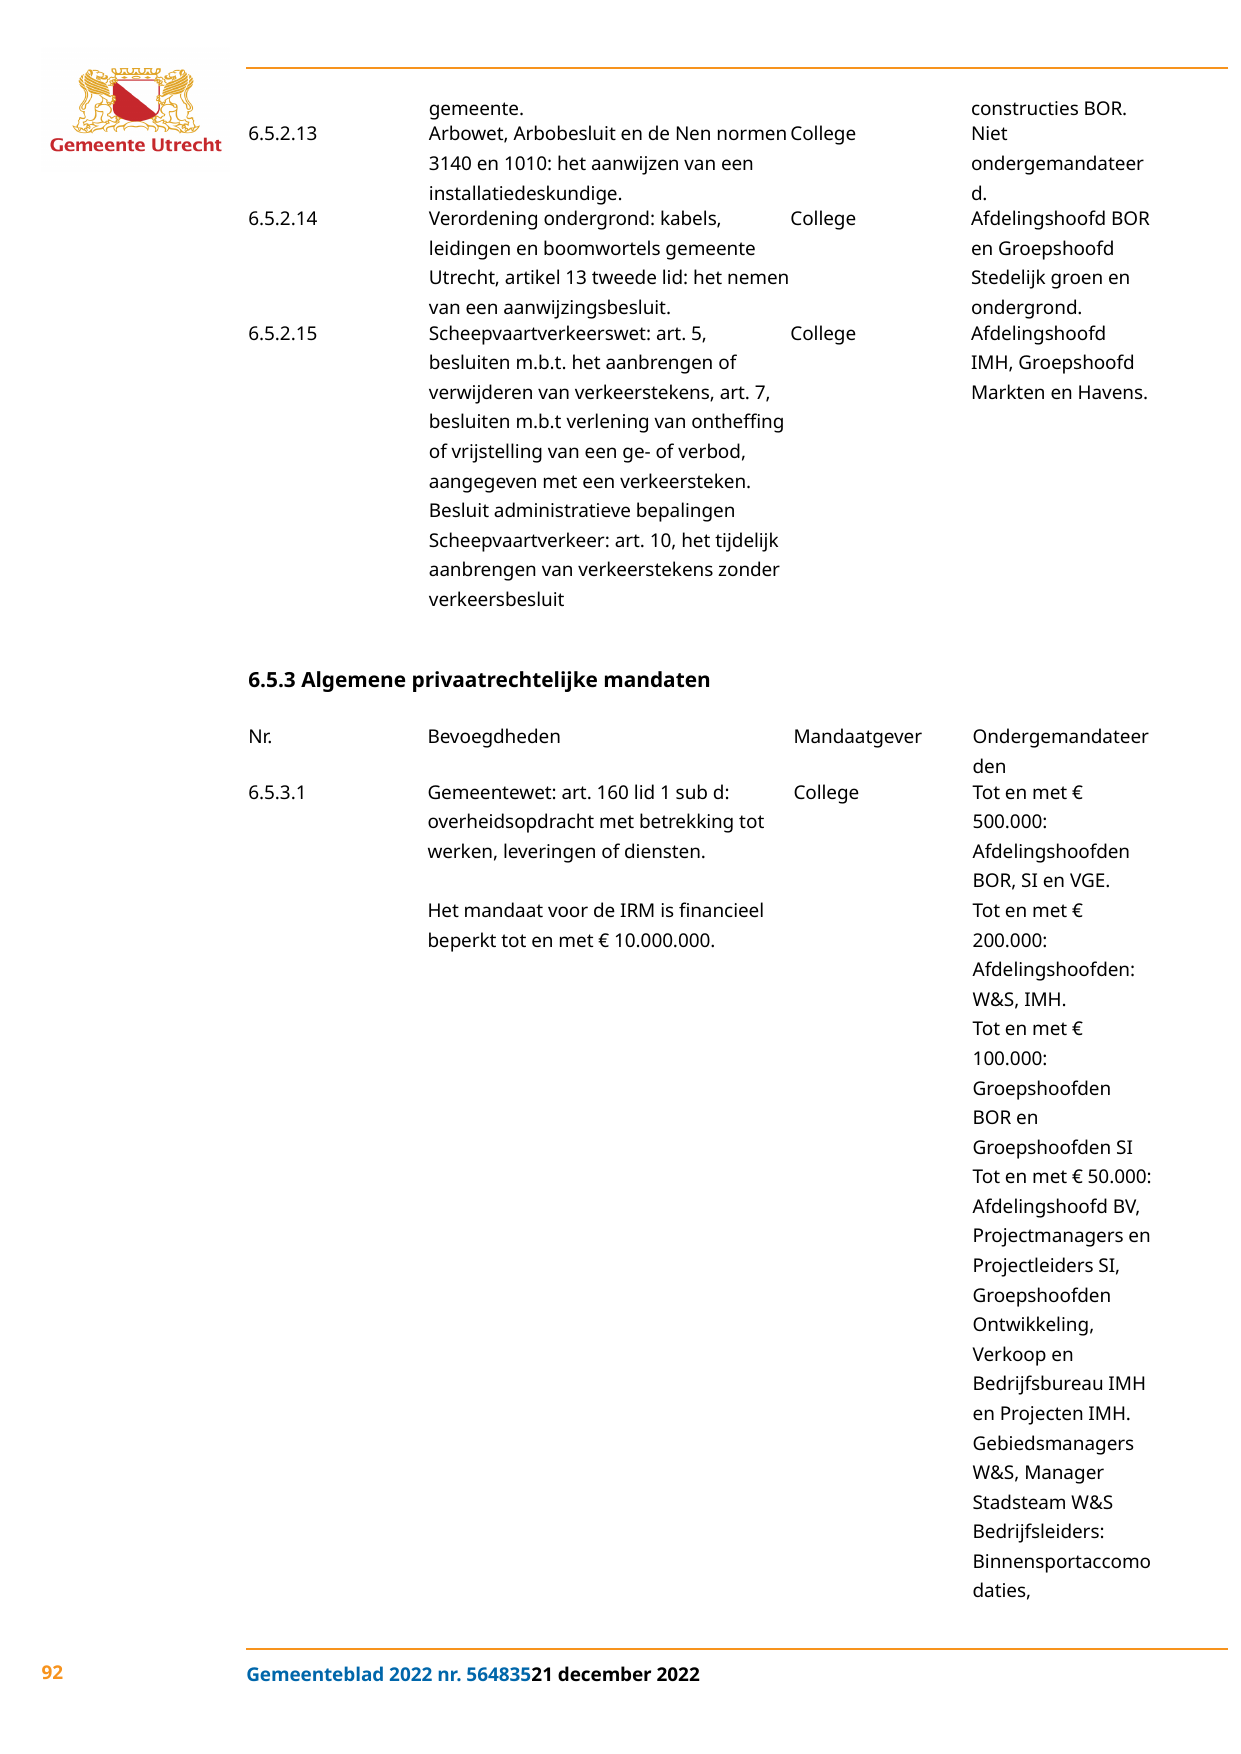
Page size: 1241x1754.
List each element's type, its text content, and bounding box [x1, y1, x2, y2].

table_cell College [790, 121, 971, 205]
table_cell 6.5.2.14 [248, 205, 429, 320]
table_cell Afdelingshoofd IMH, Groepshoofd Markten en Havens. [971, 320, 1152, 612]
table_cell 6.5.2.13 [248, 121, 429, 205]
table_cell Niet ondergemandateerd. [971, 121, 1152, 205]
table_header Mandaatgever [793, 724, 972, 779]
table_cell [248, 95, 429, 121]
picture [41, 47, 231, 172]
table_cell College [790, 205, 971, 320]
table_cell [790, 95, 971, 121]
table_cell Scheepvaartverkeerswet: art. 5, besluiten m.b.t. het aanbrengen of verwijderen van verkeerstekens, art. 7, besluiten m.b.t verlening van ontheffing of vrijstelling van een ge- of verbod, aangegeven met een verkeersteken. Besluit administratieve bepalingen Scheepvaartverkeer: art. 10, het tijdelijk aanbrengen van verkeerstekens zonder verkeersbesluit [429, 320, 790, 612]
table_cell gemeente. [429, 95, 790, 121]
table_cell constructies BOR. [971, 95, 1152, 121]
table_cell Tot en met € 500.000: Afdelingshoofden BOR, SI en VGE. Tot en met € 200.000: Afdelingshoofden: W&S, IMH. Tot en met € 100.000: Groepshoofden BOR en Groepshoofden SI Tot en met € 50.000: Afdelingshoofd BV, Projectmanagers en Projectleiders SI, Groepshoofden Ontwikkeling, Verkoop en Bedrijfsbureau IMH en Projecten IMH. Gebiedsmanagers W&S, Manager Stadsteam W&S Bedrijfsleiders: Binnensportaccomodaties, [973, 779, 1152, 1603]
table_cell College [793, 779, 972, 1603]
table_cell Verordening ondergrond: kabels, leidingen en boomwortels gemeente Utrecht, artikel 13 tweede lid: het nemen van een aanwijzingsbesluit. [429, 205, 790, 320]
text 6.5.3 Algemene privaatrechtelijke mandaten [248, 666, 1152, 694]
table_header Ondergemandateerden [973, 724, 1152, 779]
table_header Nr. [248, 724, 427, 779]
table_cell 6.5.2.15 [248, 320, 429, 612]
table_cell 6.5.3.1 [248, 779, 427, 1603]
table_cell Arbowet, Arbobesluit en de Nen normen 3140 en 1010: het aanwijzen van een installatiedeskundige. [429, 121, 790, 205]
table_cell Gemeentewet: art. 160 lid 1 sub d: overheidsopdracht met betrekking tot werken, leveringen of diensten. Het mandaat voor de IRM is financieel beperkt tot en met € 10.000.000. [427, 779, 793, 1603]
table_cell College [790, 320, 971, 612]
table_cell Afdelingshoofd BOR en Groepshoofd Stedelijk groen en ondergrond. [971, 205, 1152, 320]
table_header Bevoegdheden [427, 724, 793, 779]
